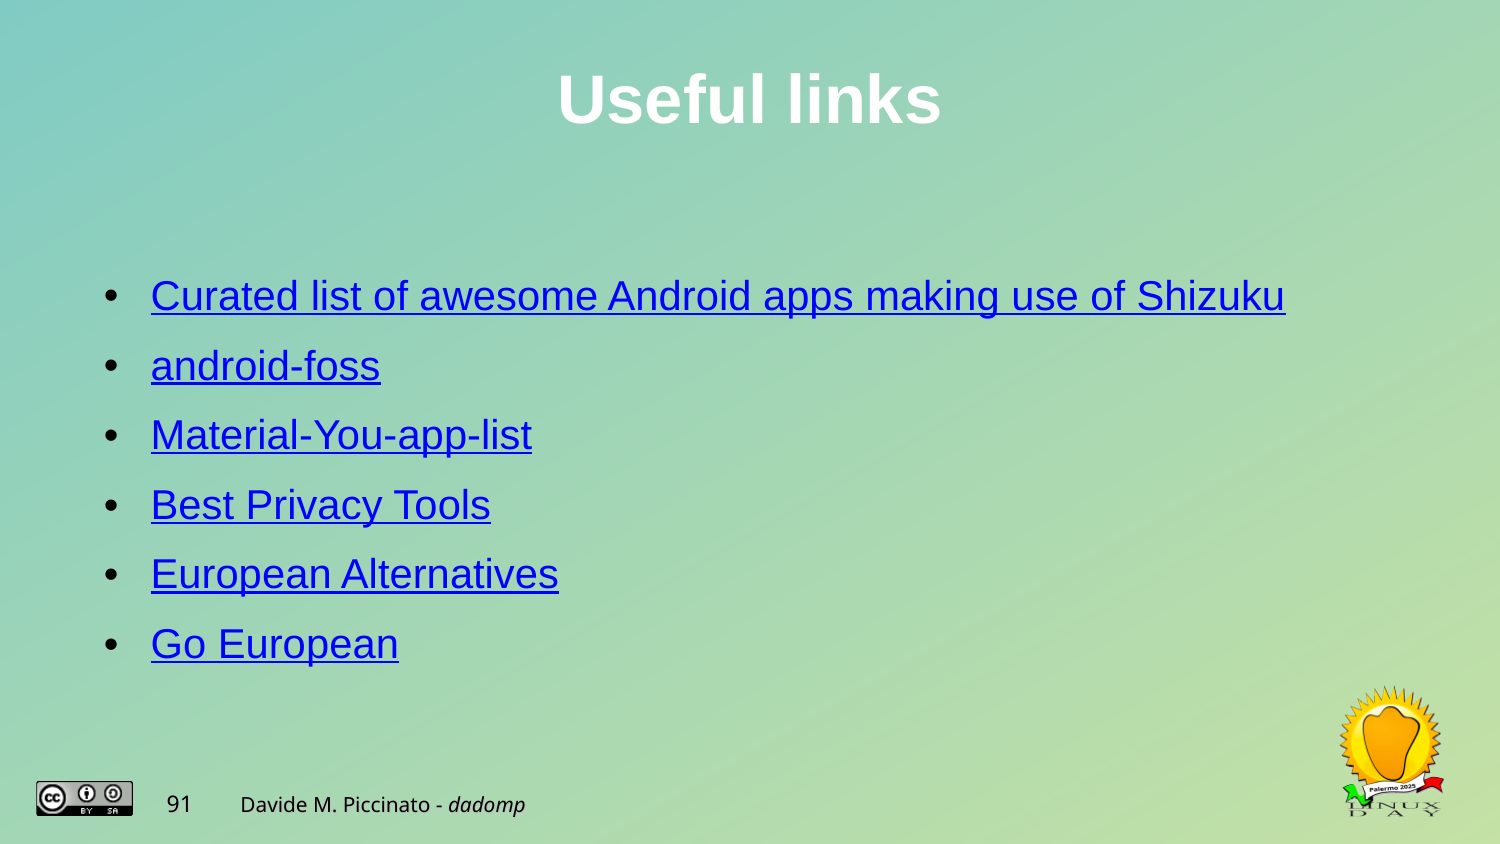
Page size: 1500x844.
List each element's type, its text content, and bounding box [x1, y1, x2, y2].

picture [36, 781, 133, 816]
picture [1233, 670, 1500, 844]
title Useful links [467, 21, 1033, 178]
text_box Curated list of awesome Android apps making use of Shizuku android-foss Material-You-app-list Best Privacy Tools European Alternatives Go European [84, 241, 1401, 707]
